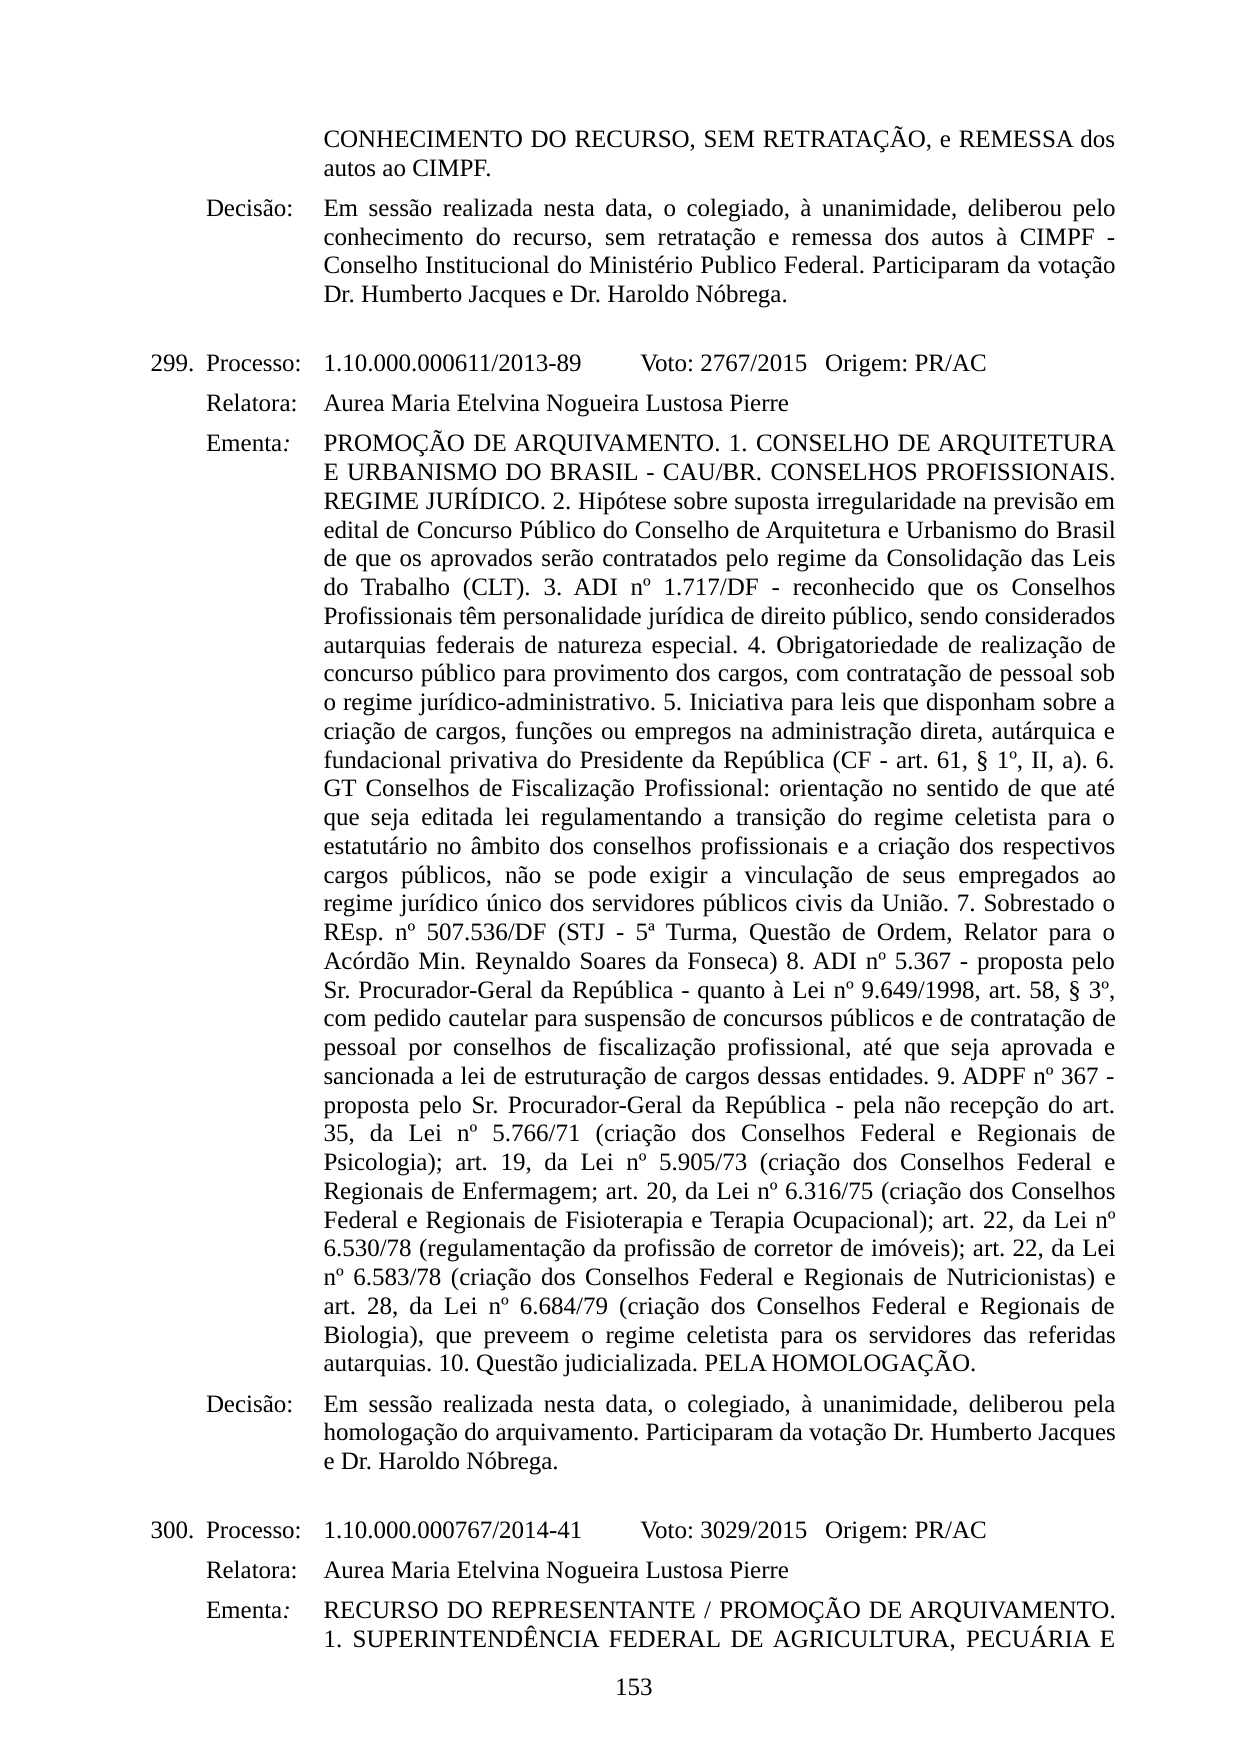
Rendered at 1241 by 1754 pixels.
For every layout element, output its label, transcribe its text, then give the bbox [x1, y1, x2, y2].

table_cell [145, 383, 200, 423]
table_cell [145, 423, 200, 1383]
table_cell CONHECIMENTO DO RECURSO, SEM RETRATAÇÃO, e REMESSA dos autos ao CIMPF. [318, 118, 1122, 187]
table_cell [145, 187, 200, 313]
table_header 1.10.000.000611/2013-89 [318, 342, 634, 382]
table_cell PROMOÇÃO DE ARQUIVAMENTO. 1. CONSELHO DE ARQUITETURA E URBANISMO DO BRASIL - CAU/BR. CONSELHOS PROFISSIONAIS. REGIME JURÍDICO. 2. Hipótese sobre suposta irregularidade na previsão em edital de Concurso Público do Conselho de Arquitetura e Urbanismo do Brasil de que os aprovados serão contratados pelo regime da Consolidação das Leis do Trabalho (CLT). 3. ADI nº 1.717/DF - reconhecido que os Conselhos Profissionais têm personalidade jurídica de direito público, sendo considerados autarquias federais de natureza especial. 4. Obrigatoriedade de realização de concurso público para provimento dos cargos, com contratação de pessoal sob o regime jurídico-administrativo. 5. Iniciativa para leis que disponham sobre a criação de cargos, funções ou empregos na administração direta, autárquica e fundacional privativa do Presidente da República (CF - art. 61, § 1º, II, a). 6. GT Conselhos de Fiscalização Profissional: orientação no sentido de que até que seja editada lei regulamentando a transição do regime celetista para o estatutário no âmbito dos conselhos profissionais e a criação dos respectivos cargos públicos, não se pode exigir a vinculação de seus empregados ao regime jurídico único dos servidores públicos civis da União. 7. Sobrestado o REsp. nº 507.536/DF (STJ - 5ª Turma, Questão de Ordem, Relator para o Acórdão Min. Reynaldo Soares da Fonseca) 8. ADI nº 5.367 - proposta pelo Sr. Procurador-Geral da República - quanto à Lei nº 9.649/1998, art. 58, § 3º, com pedido cautelar para suspensão de concursos públicos e de contratação de pessoal por conselhos de fiscalização profissional, até que seja aprovada e sancionada a lei de estruturação de cargos dessas entidades. 9. ADPF nº 367 - proposta pelo Sr. Procurador-Geral da República - pela não recepção do art. 35, da Lei nº 5.766/71 (criação dos Conselhos Federal e Regionais de Psicologia); art. 19, da Lei nº 5.905/73 (criação dos Conselhos Federal e Regionais de Enfermagem; art. 20, da Lei nº 6.316/75 (criação dos Conselhos Federal e Regionais de Fisioterapia e Terapia Ocupacional); art. 22, da Lei nº 6.530/78 (regulamentação da profissão de corretor de imóveis); art. 22, da Lei nº 6.583/78 (criação dos Conselhos Federal e Regionais de Nutricionistas) e art. 28, da Lei nº 6.684/79 (criação dos Conselhos Federal e Regionais de Biologia), que preveem o regime celetista para os servidores das referidas autarquias. 10. Questão judicializada. PELA HOMOLOGAÇÃO. [318, 423, 1122, 1383]
table_header Origem: PR/AC [819, 342, 1122, 382]
table_cell [200, 118, 318, 187]
table_cell Em sessão realizada nesta data, o colegiado, à unanimidade, deliberou pela homologação do arquivamento. Participaram da votação Dr. Humberto Jacques e Dr. Haroldo Nóbrega. [318, 1383, 1122, 1481]
table_cell Ementa: [200, 423, 318, 1383]
table_cell Decisão: [200, 1383, 318, 1481]
table_header Origem: PR/AC [819, 1509, 1122, 1549]
table_cell [145, 1550, 200, 1590]
table_cell [145, 118, 200, 187]
table_cell Ementa: [200, 1590, 318, 1659]
table_cell RECURSO DO REPRESENTANTE / PROMOÇÃO DE ARQUIVAMENTO. 1. SUPERINTENDÊNCIA FEDERAL DE AGRICULTURA, PECUÁRIA E [318, 1590, 1122, 1659]
table_header Voto: 3029/2015 [635, 1509, 819, 1549]
table_header Voto: 2767/2015 [635, 342, 819, 382]
table_cell Aurea Maria Etelvina Nogueira Lustosa Pierre [318, 1550, 1122, 1590]
table_header Processo: [200, 342, 318, 382]
table_header 1.10.000.000767/2014-41 [318, 1509, 634, 1549]
table_cell Em sessão realizada nesta data, o colegiado, à unanimidade, deliberou pelo conhecimento do recurso, sem retratação e remessa dos autos à CIMPF - Conselho Institucional do Ministério Publico Federal. Participaram da votação Dr. Humberto Jacques e Dr. Haroldo Nóbrega. [318, 187, 1122, 313]
table_cell [145, 1590, 200, 1659]
table_cell Aurea Maria Etelvina Nogueira Lustosa Pierre [318, 383, 1122, 423]
table_cell Relatora: [200, 1550, 318, 1590]
table_header 300. [145, 1509, 200, 1549]
table_header 299. [145, 342, 200, 382]
table_cell Relatora: [200, 383, 318, 423]
table_header Processo: [200, 1509, 318, 1549]
table_cell Decisão: [200, 187, 318, 313]
table_cell [145, 1383, 200, 1481]
